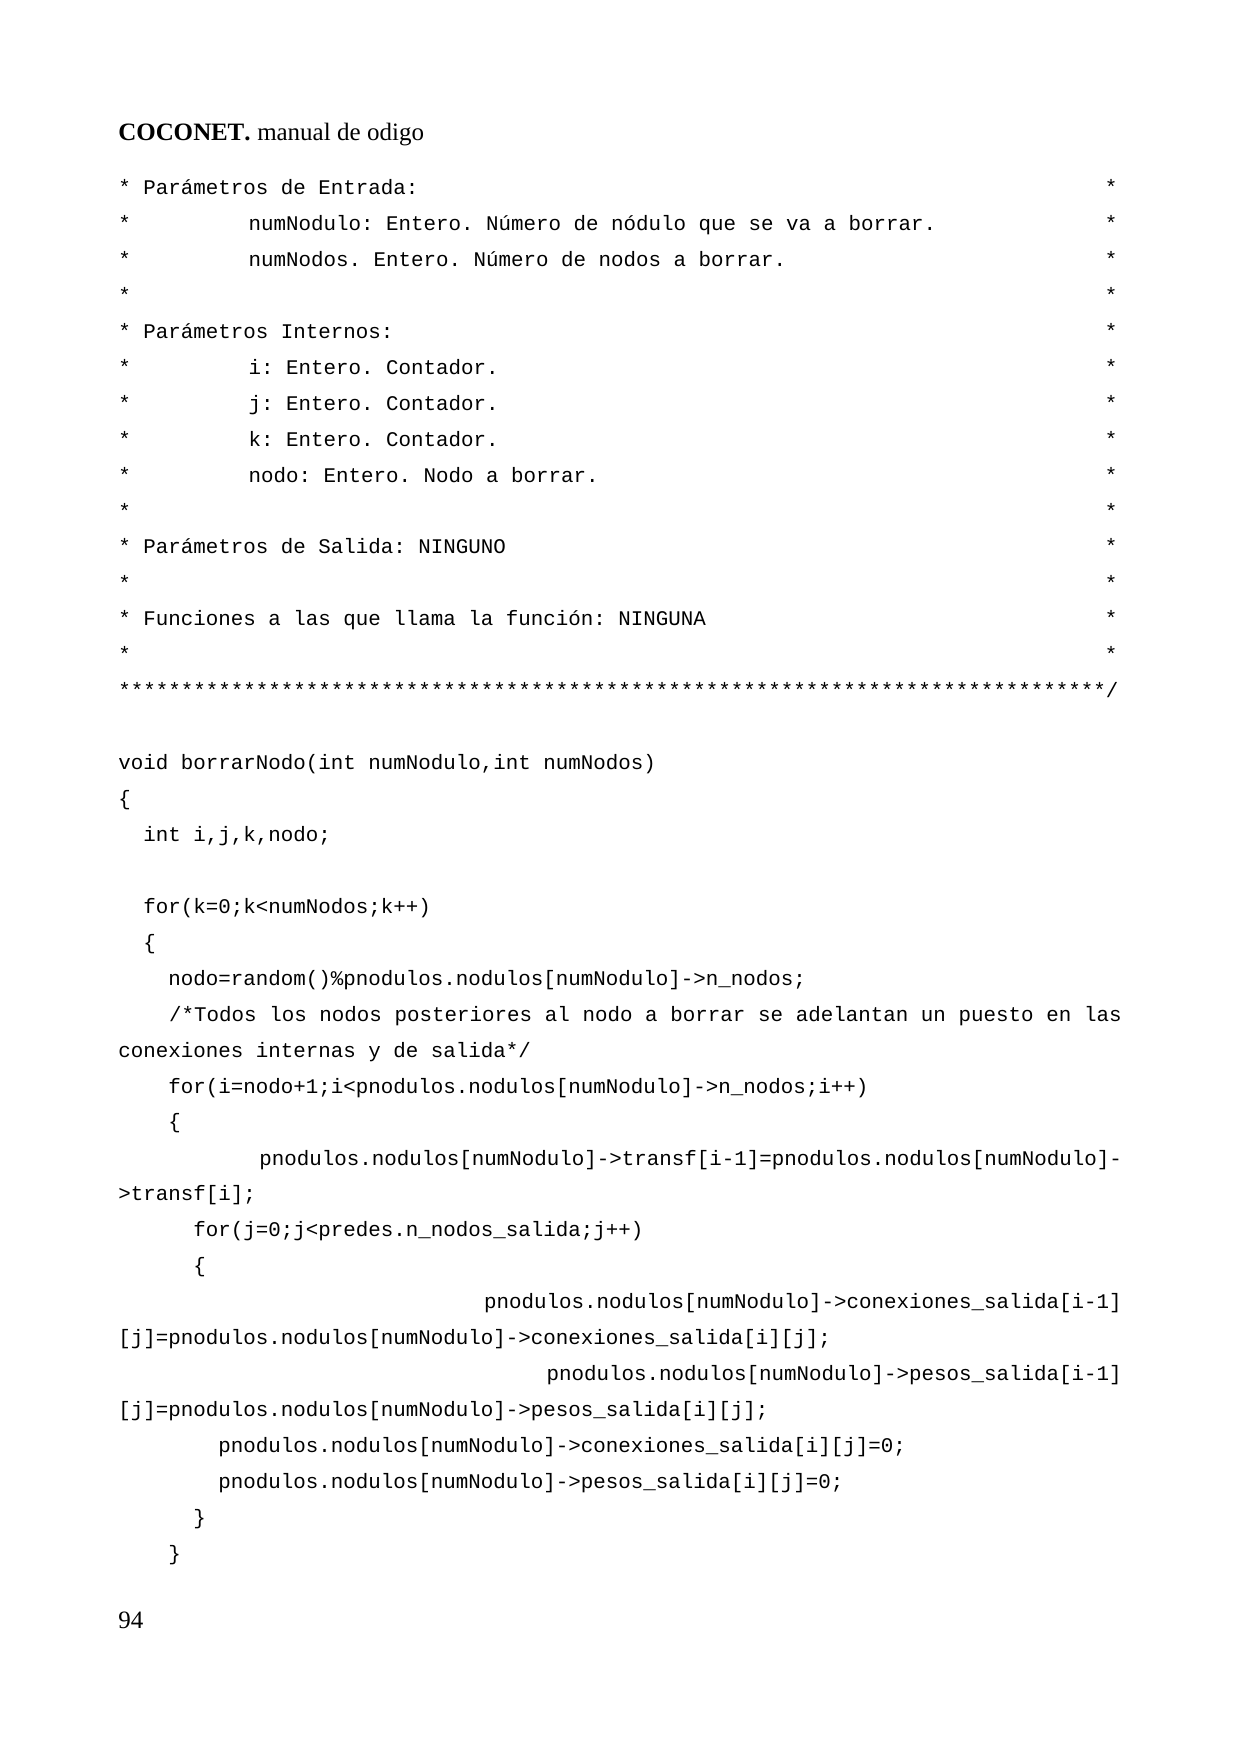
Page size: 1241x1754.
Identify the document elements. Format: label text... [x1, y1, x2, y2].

text { [118, 1255, 1122, 1279]
text for(k=0;k<numNodos;k++) [118, 896, 1122, 920]
text * * [118, 285, 1122, 309]
text nodo=random()%pnodulos.nodulos[numNodulo]->n_nodos; [118, 968, 1122, 992]
text * Funciones a las que llama la función: NINGUNA * [118, 608, 1122, 632]
text * * [118, 501, 1122, 524]
text pnodulos.nodulos[numNodulo]->conexiones_salida[i-1][j]=pnodulos.nodulos[numNodulo]->conexiones_salida[i][j]; [118, 1291, 1122, 1351]
text int i,j,k,nodo; [118, 824, 1122, 848]
text * Parámetros de Salida: NINGUNO * [118, 536, 1122, 560]
text pnodulos.nodulos[numNodulo]->pesos_salida[i-1][j]=pnodulos.nodulos[numNodulo]->pesos_salida[i][j]; [118, 1363, 1122, 1423]
text { [118, 1111, 1122, 1135]
text * i: Entero. Contador. * [118, 357, 1122, 381]
text * * [118, 572, 1122, 596]
text * numNodulo: Entero. Número de nódulo que se va a borrar. * [118, 213, 1122, 237]
text { [118, 932, 1122, 956]
text * * [118, 644, 1122, 668]
text * Parámetros Internos: * [118, 321, 1122, 345]
text pnodulos.nodulos[numNodulo]->conexiones_salida[i][j]=0; [118, 1435, 1122, 1459]
text * j: Entero. Contador. * [118, 393, 1122, 417]
text pnodulos.nodulos[numNodulo]->pesos_salida[i][j]=0; [118, 1471, 1122, 1495]
text } [118, 1543, 1122, 1567]
text for(i=nodo+1;i<pnodulos.nodulos[numNodulo]->n_nodos;i++) [118, 1076, 1122, 1099]
text } [118, 1507, 1122, 1531]
text * Parámetros de Entrada: * [118, 177, 1122, 201]
text * k: Entero. Contador. * [118, 429, 1122, 453]
text pnodulos.nodulos[numNodulo]->transf[i-1]=pnodulos.nodulos[numNodulo]->transf[i]; [118, 1147, 1122, 1207]
text *******************************************************************************/ [118, 680, 1122, 704]
text for(j=0;j<predes.n_nodos_salida;j++) [118, 1219, 1122, 1243]
text * nodo: Entero. Nodo a borrar. * [118, 464, 1122, 488]
text { [118, 788, 1122, 812]
text void borrarNodo(int numNodulo,int numNodos) [118, 752, 1122, 776]
text * numNodos. Entero. Número de nodos a borrar. * [118, 249, 1122, 273]
text /*Todos los nodos posteriores al nodo a borrar se adelantan un puesto en las conexiones internas y de salida*/ [118, 1004, 1122, 1063]
